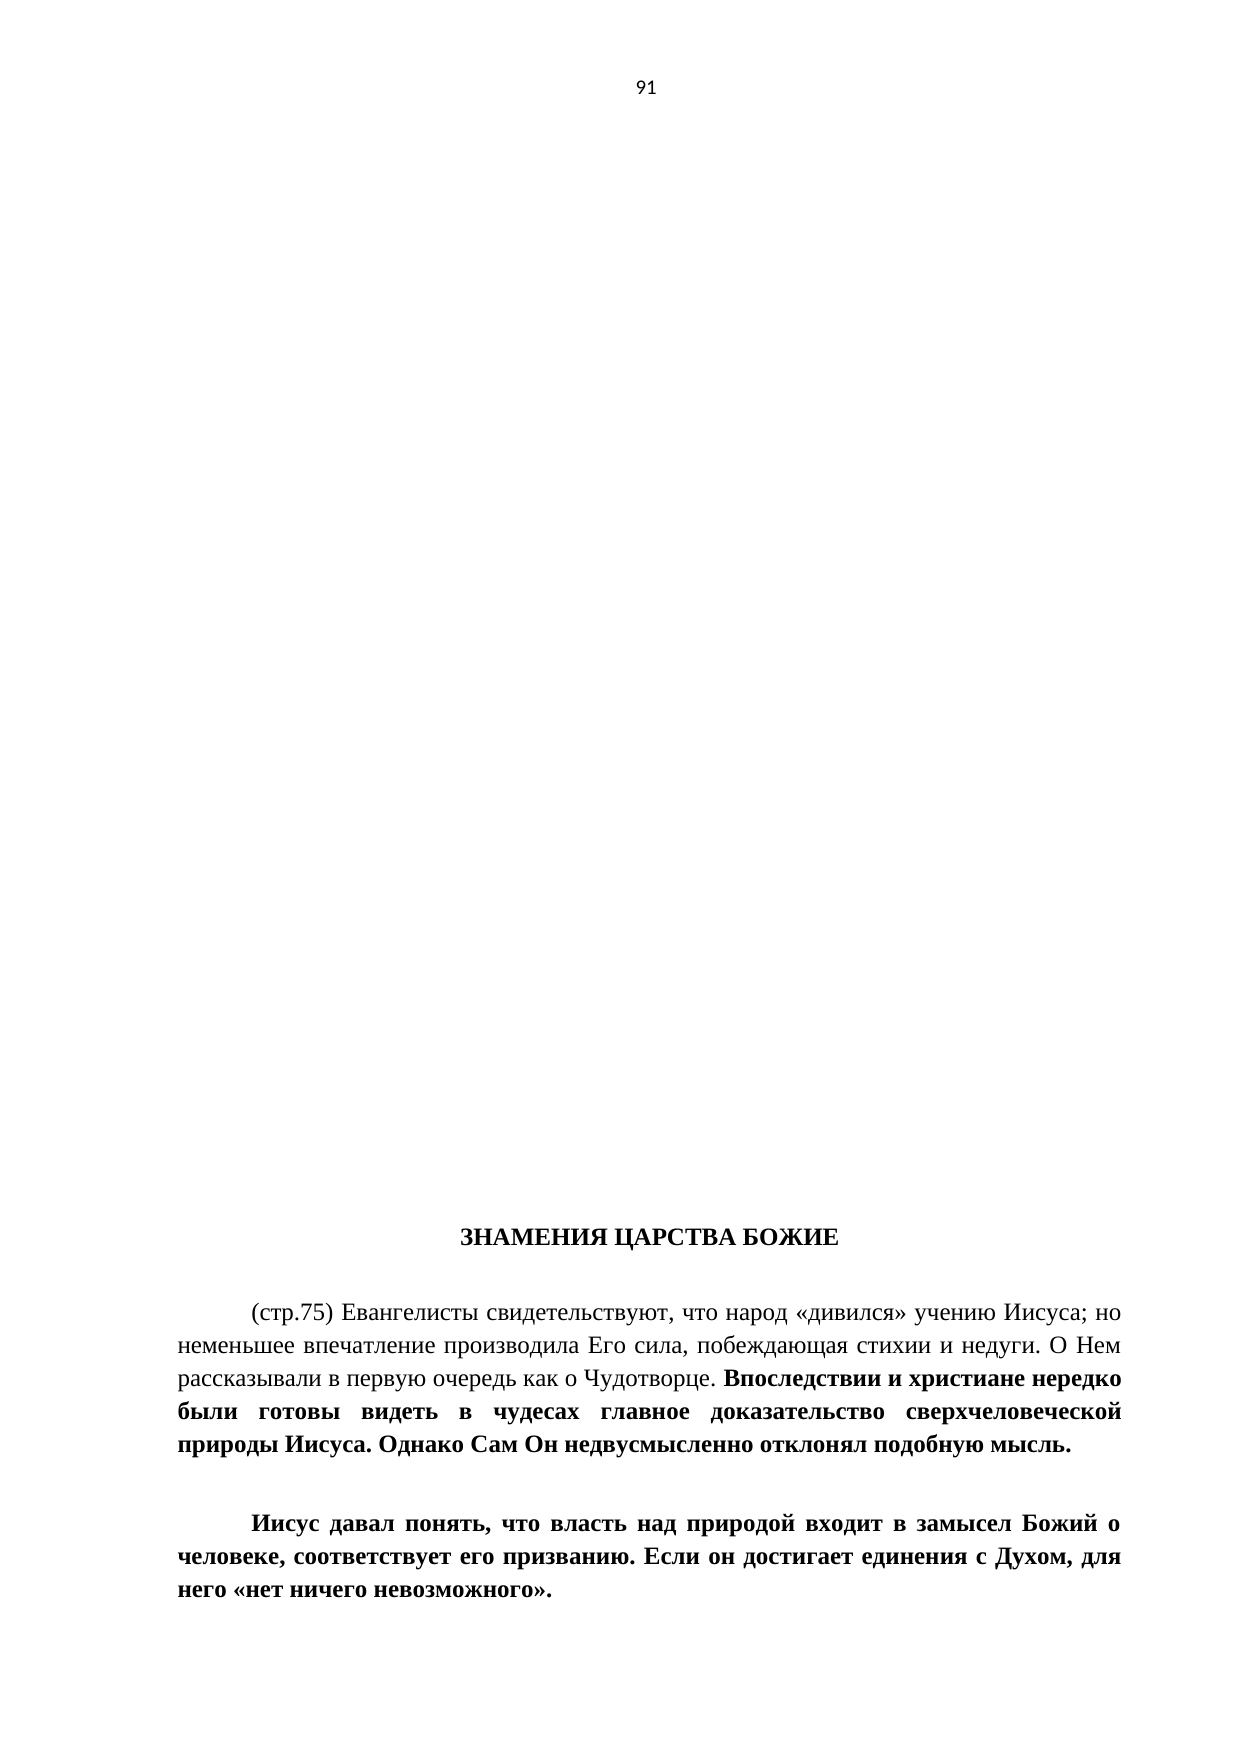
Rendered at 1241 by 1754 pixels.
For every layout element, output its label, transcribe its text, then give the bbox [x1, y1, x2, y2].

text (стр.75) Евангелисты свидетельствуют, что народ «дивился» учению Иисуса; но неменьшее впечатление производила Его сила, побеждающая стихии и недуги. О Нем рассказывали в первую очередь как о Чудотворце. Впоследствии и христиане нередко были готовы видеть в чудесах главное доказательство сверхчеловеческой природы Иисуса. Однако Сам Он недвусмысленно отклонял подобную мысль. [177, 1297, 1122, 1458]
text Иисус давал понять, что власть над природой входит в замысел Божий о человеке, соответствует его призванию. Если он достигает единения с Духом, для него «нет ничего невозможного». [177, 1508, 1122, 1602]
text ЗНАМЕНИЯ ЦАРСТВА БОЖИЕ [177, 1222, 1122, 1251]
